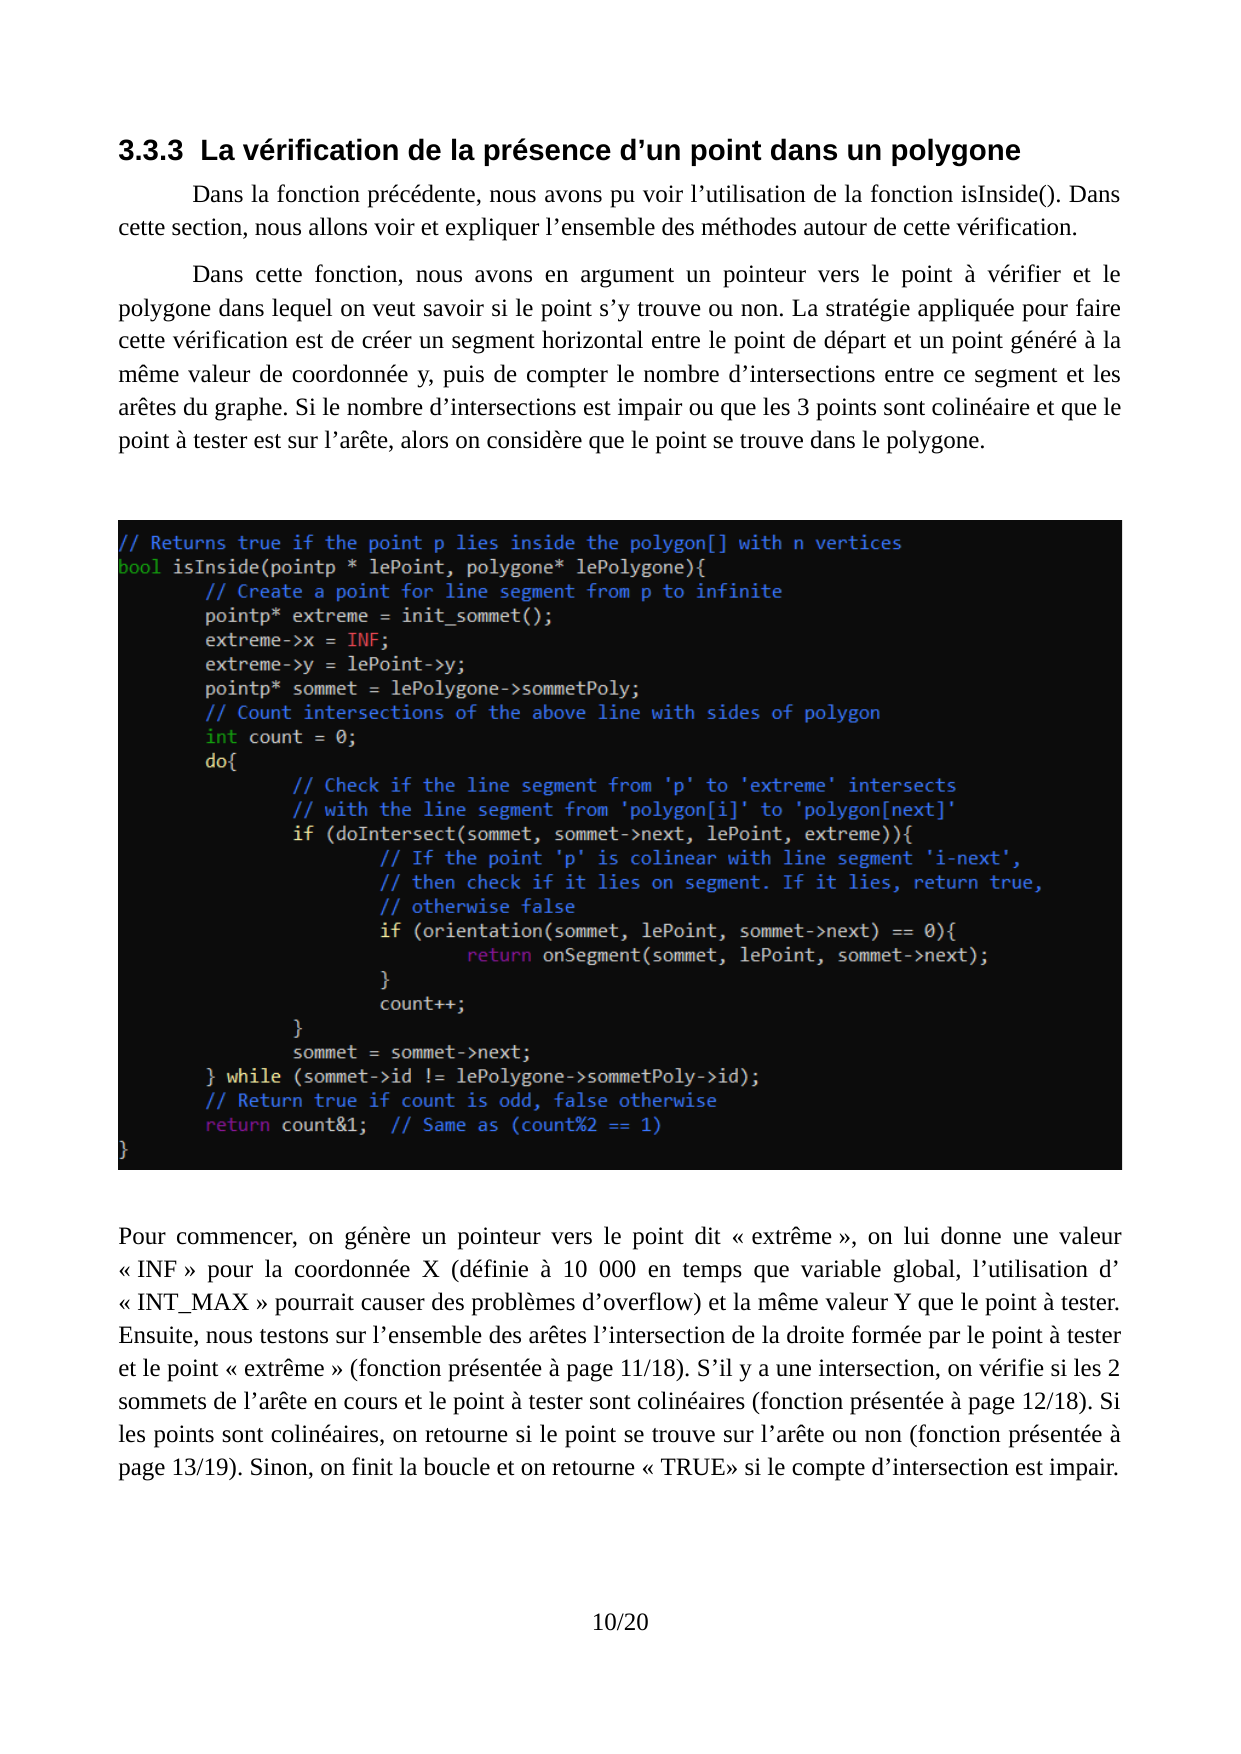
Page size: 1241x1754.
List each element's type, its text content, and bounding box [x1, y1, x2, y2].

picture [118, 520, 1123, 1170]
text Dans cette fonction, nous avons en argument un pointeur vers le point à vérifier et le polygone dans lequel on veut savoir si le point s’y trouve ou non. La stratégie appliquée pour faire cette vérification est de créer un segment horizontal entre le point de départ et un point généré à la même valeur de coordonnée y, puis de compter le nombre d’intersections entre ce segment et les arêtes du graphe. Si le nombre d’intersections est impair ou que les 3 points sont colinéaire et que le point à tester est sur l’arête, alors on considère que le point se trouve dans le polygone. [118, 259, 1122, 453]
text Pour commencer, on génère un pointeur vers le point dit « extrême », on lui donne une valeur « INF » pour la coordonnée X (définie à 10 000 en temps que variable global, l’utilisation d’ « INT_MAX » pourrait causer des problèmes d’overflow) et la même valeur Y que le point à tester. Ensuite, nous testons sur l’ensemble des arêtes l’intersection de la droite formée par le point à tester et le point « extrême » (fonction présentée à page 11/18). S’il y a une intersection, on vérifie si les 2 sommets de l’arête en cours et le point à tester sont colinéaires (fonction présentée à page 12/18). Si les points sont colinéaires, on retourne si le point se trouve sur l’arête ou non (fonction présentée à page 13/19). Sinon, on finit la boucle et on retourne « TRUE» si le compte d’intersection est impair. [118, 1221, 1122, 1481]
text Dans la fonction précédente, nous avons pu voir l’utilisation de la fonction isInside(). Dans cette section, nous allons voir et expliquer l’ensemble des méthodes autour de cette vérification. [118, 179, 1122, 241]
subtitle La vérification de la présence d’un point dans un polygone [118, 133, 1122, 166]
